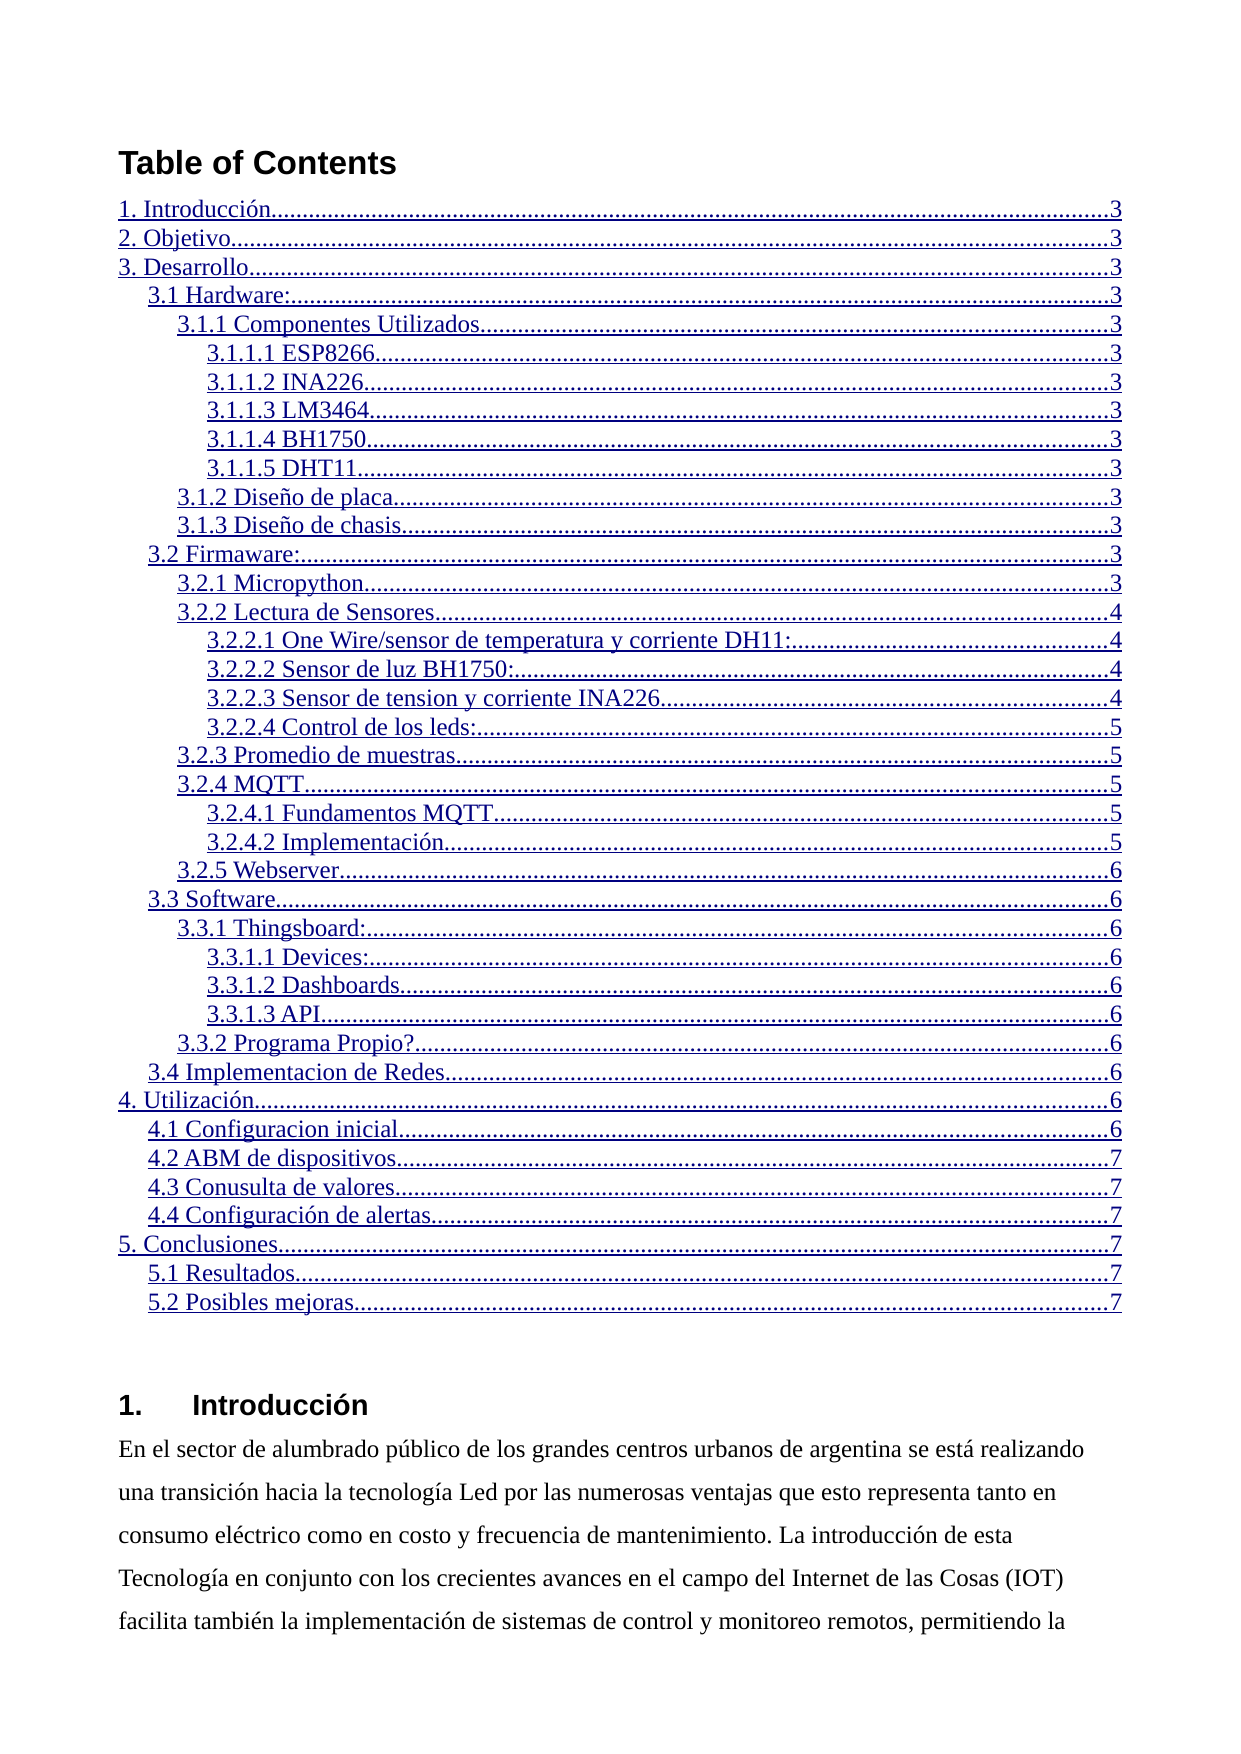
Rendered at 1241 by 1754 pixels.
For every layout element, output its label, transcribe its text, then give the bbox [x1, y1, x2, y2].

text 4.1 Configuracion inicial 6 [148, 1114, 1122, 1139]
text 3.1.1.3 LM3464 3 [207, 395, 1122, 420]
text 3.3.1.3 API 6 [207, 999, 1122, 1024]
text 3.2.4 MQTT 5 [177, 769, 1122, 794]
text 3.2.2 Lectura de Sensores 4 [177, 597, 1122, 622]
text 3.2.4.2 Implementación 5 [207, 827, 1122, 852]
text 4.3 Conusulta de valores 7 [148, 1172, 1122, 1197]
text 3.1.1.2 INA226 3 [207, 367, 1122, 392]
text 3.1.2 Diseño de placa 3 [177, 482, 1122, 507]
text 3.2.2.4 Control de los leds: 5 [207, 712, 1122, 737]
text 3.4 Implementacion de Redes 6 [148, 1057, 1122, 1082]
text 3.1.1.1 ESP8266 3 [207, 338, 1122, 363]
text 3.3.1.2 Dashboards 6 [207, 970, 1122, 995]
text 4. Utilización 6 [118, 1085, 1122, 1110]
text 2. Objetivo 3 [118, 223, 1122, 248]
text 5.1 Resultados 7 [148, 1258, 1122, 1283]
text 5.2 Posibles mejoras 7 [148, 1287, 1122, 1312]
text 3.2.2.2 Sensor de luz BH1750: 4 [207, 654, 1122, 679]
text 3.3.1 Thingsboard: 6 [177, 913, 1122, 938]
text 3.2.4.1 Fundamentos MQTT 5 [207, 798, 1122, 823]
text 3.2 Firmaware: 3 [148, 539, 1122, 564]
text 3.2.1 Micropython 3 [177, 568, 1122, 593]
subtitle Introducción [118, 1388, 1122, 1421]
text En el sector de alumbrado público de los grandes centros urbanos de argentina se está realizando una transición hacia la tecnología Led por las numerosas ventajas que esto representa tanto en consumo eléctrico como en costo y frecuencia de mantenimiento. La introducción de esta Tecnología en conjunto con los crecientes avances en el campo del Internet de las Cosas (IOT) facilita también la implementación de sistemas de control y monitoreo remotos, permitiendo la [118, 1434, 1122, 1635]
text 3.1 Hardware: 3 [148, 280, 1122, 305]
text 4.4 Configuración de alertas 7 [148, 1200, 1122, 1225]
text 4.2 ABM de dispositivos 7 [148, 1143, 1122, 1168]
subtitle Table of Contents [118, 143, 1122, 182]
text 3.1.1.5 DHT11 3 [207, 453, 1122, 478]
text 3.2.3 Promedio de muestras 5 [177, 740, 1122, 765]
text 3.1.1 Componentes Utilizados 3 [177, 309, 1122, 334]
text 5. Conclusiones 7 [118, 1229, 1122, 1254]
text 3.3.2 Programa Propio? 6 [177, 1028, 1122, 1053]
text 1. Introducción 3 [118, 194, 1122, 219]
text 3. Desarrollo 3 [118, 252, 1122, 277]
text 3.2.2.3 Sensor de tension y corriente INA226 4 [207, 683, 1122, 708]
text 3.2.5 Webserver 6 [177, 855, 1122, 880]
text 3.2.2.1 One Wire/sensor de temperatura y corriente DH11: 4 [207, 625, 1122, 650]
text 3.3 Software 6 [148, 884, 1122, 909]
text 3.1.3 Diseño de chasis 3 [177, 510, 1122, 535]
text 3.3.1.1 Devices: 6 [207, 942, 1122, 967]
text 3.1.1.4 BH1750 3 [207, 424, 1122, 449]
